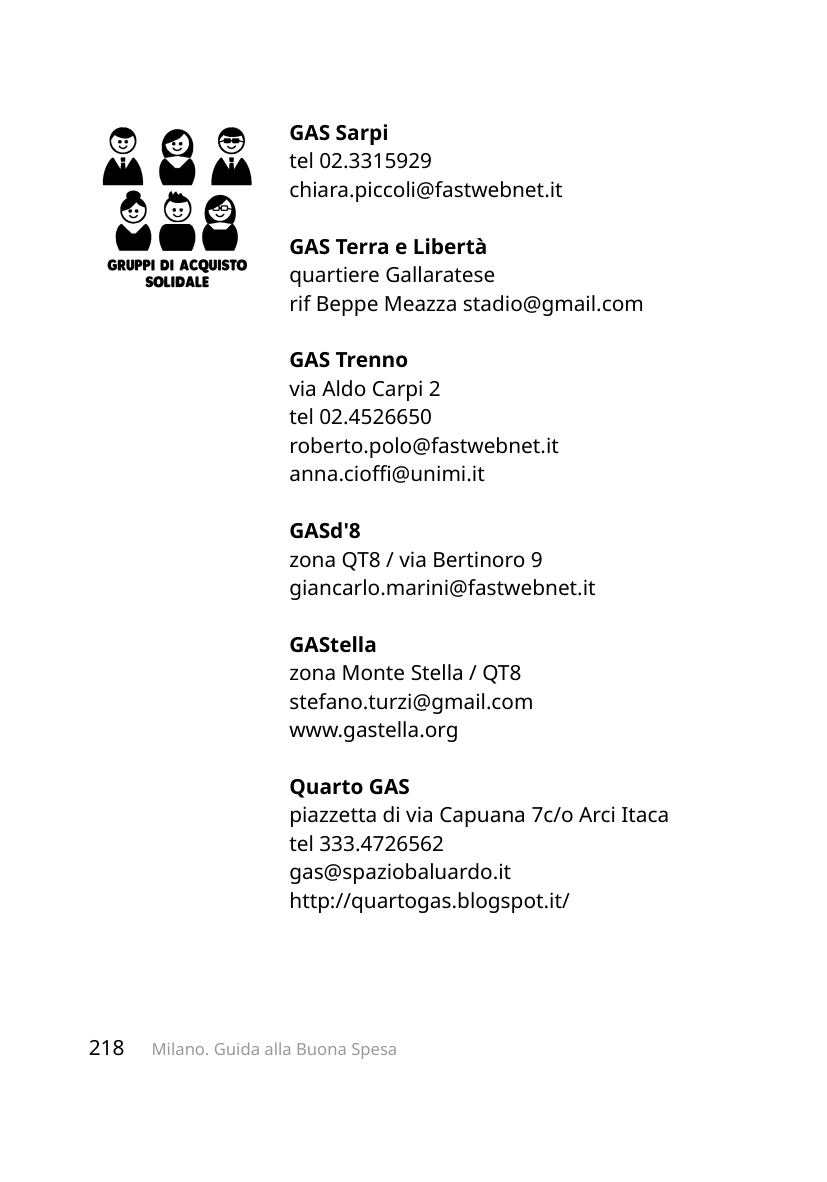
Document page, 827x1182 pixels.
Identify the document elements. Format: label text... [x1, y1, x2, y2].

text tel 02.3315929 [266, 147, 738, 175]
text via Aldo Carpi 2 [88, 374, 738, 402]
text tel 333.4726562 [88, 829, 738, 857]
text zona QT8 / via Bertinoro 9 [88, 545, 738, 573]
text GAS Trenno [88, 346, 738, 374]
text stefano.turzi@gmail.com [88, 687, 738, 715]
text www.gastella.org [88, 715, 738, 744]
text chiara.piccoli@fastwebnet.it [266, 175, 738, 203]
text rif Beppe Meazza stadio@gmail.com [88, 289, 738, 317]
text GASd'8 [88, 516, 738, 545]
text GAS Terra e Libertà [266, 232, 738, 260]
text GAStella [88, 630, 738, 658]
picture [88, 118, 266, 296]
text zona Monte Stella / QT8 [88, 658, 738, 687]
text anna.cioffi@unimi.it [88, 459, 738, 488]
text http://quartogas.blogspot.it/ [88, 886, 738, 914]
text giancarlo.marini@fastwebnet.it [88, 573, 738, 602]
text quartiere Gallaratese [266, 260, 738, 289]
text tel 02.4526650 [88, 402, 738, 431]
text GAS Sarpi [266, 118, 738, 147]
text piazzetta di via Capuana 7c/o Arci Itaca [88, 801, 738, 829]
text Quarto GAS [88, 772, 738, 801]
text roberto.polo@fastwebnet.it [88, 431, 738, 459]
text gas@spaziobaluardo.it [88, 857, 738, 886]
